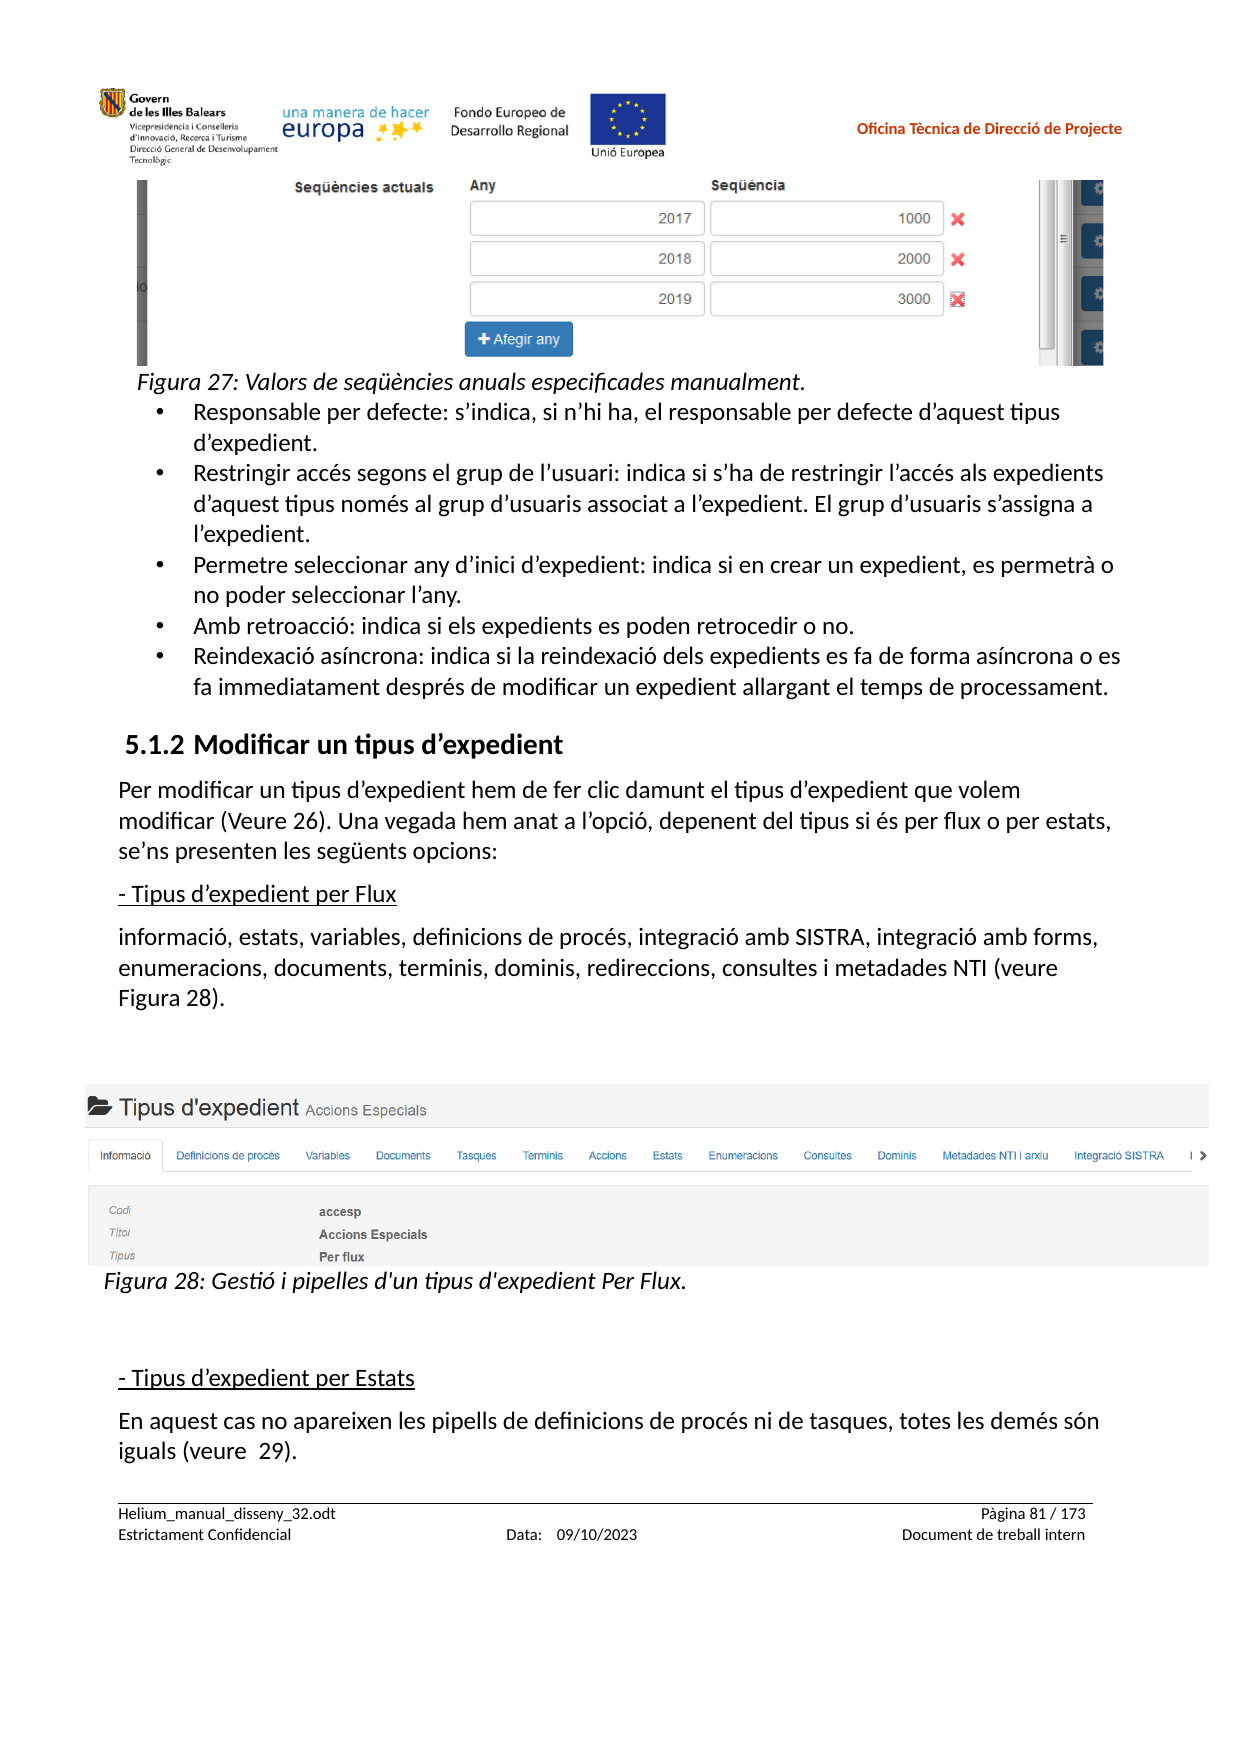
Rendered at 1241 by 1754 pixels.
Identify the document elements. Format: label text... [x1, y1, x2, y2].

list Reindexació asíncrona: indica si la reindexació dels expedients es fa de forma asíncrona o es fa immediatament després de modificar un expedient allargant el temps de processament. [156, 640, 1122, 701]
list Permetre seleccionar any d’inici d’expedient: indica si en crear un expedient, es permetrà o no poder seleccionar l’any. [156, 549, 1122, 610]
text informació, estats, variables, definicions de procés, integració amb SISTRA, integració amb forms, enumeracions, documents, terminis, dominis, redireccions, consultes i metadades NTI (veure Figura 28). [118, 922, 1122, 1013]
picture [136, 180, 1104, 366]
list Responsable per defecte: s’indica, si n’hi ha, el responsable per defecte d’aquest tipus d’expedient. [137, 364, 1122, 457]
list Restringir accés segons el grup de l’usuari: indica si s’ha de restringir l’accés als expedients d’aquest tipus només al grup d’usuaris associat a l’expedient. El grup d’usuaris s’assigna a l’expedient. [156, 457, 1122, 549]
text Figura 28: Gestió i pipelles d'un tipus d'expedient Per Flux. [103, 1266, 1191, 1296]
subtitle Modificar un tipus d’expedient [118, 726, 1122, 762]
text Per modificar un tipus d’expedient hem de fer clic damunt el tipus d’expedient que volem modificar (Veure 26). Una vegada hem anat a l’opció, depenent del tipus si és per flux o per estats, se’ns presenten les següents opcions: [118, 774, 1122, 866]
text - Tipus d’expedient per Flux [118, 878, 1122, 909]
list Figura 27: Valors de seqüències anuals especificades manualment. [137, 366, 1103, 396]
list Amb retroacció: indica si els expedients es poden retrocedir o no. [156, 610, 1122, 640]
picture [84, 1084, 1210, 1266]
text - Tipus d’expedient per Estats [118, 1362, 1122, 1392]
text En aquest cas no apareixen les pipells de definicions de procés ni de tasques, totes les demés són iguals (veure 29). [118, 1405, 1122, 1466]
picture [99, 87, 668, 166]
